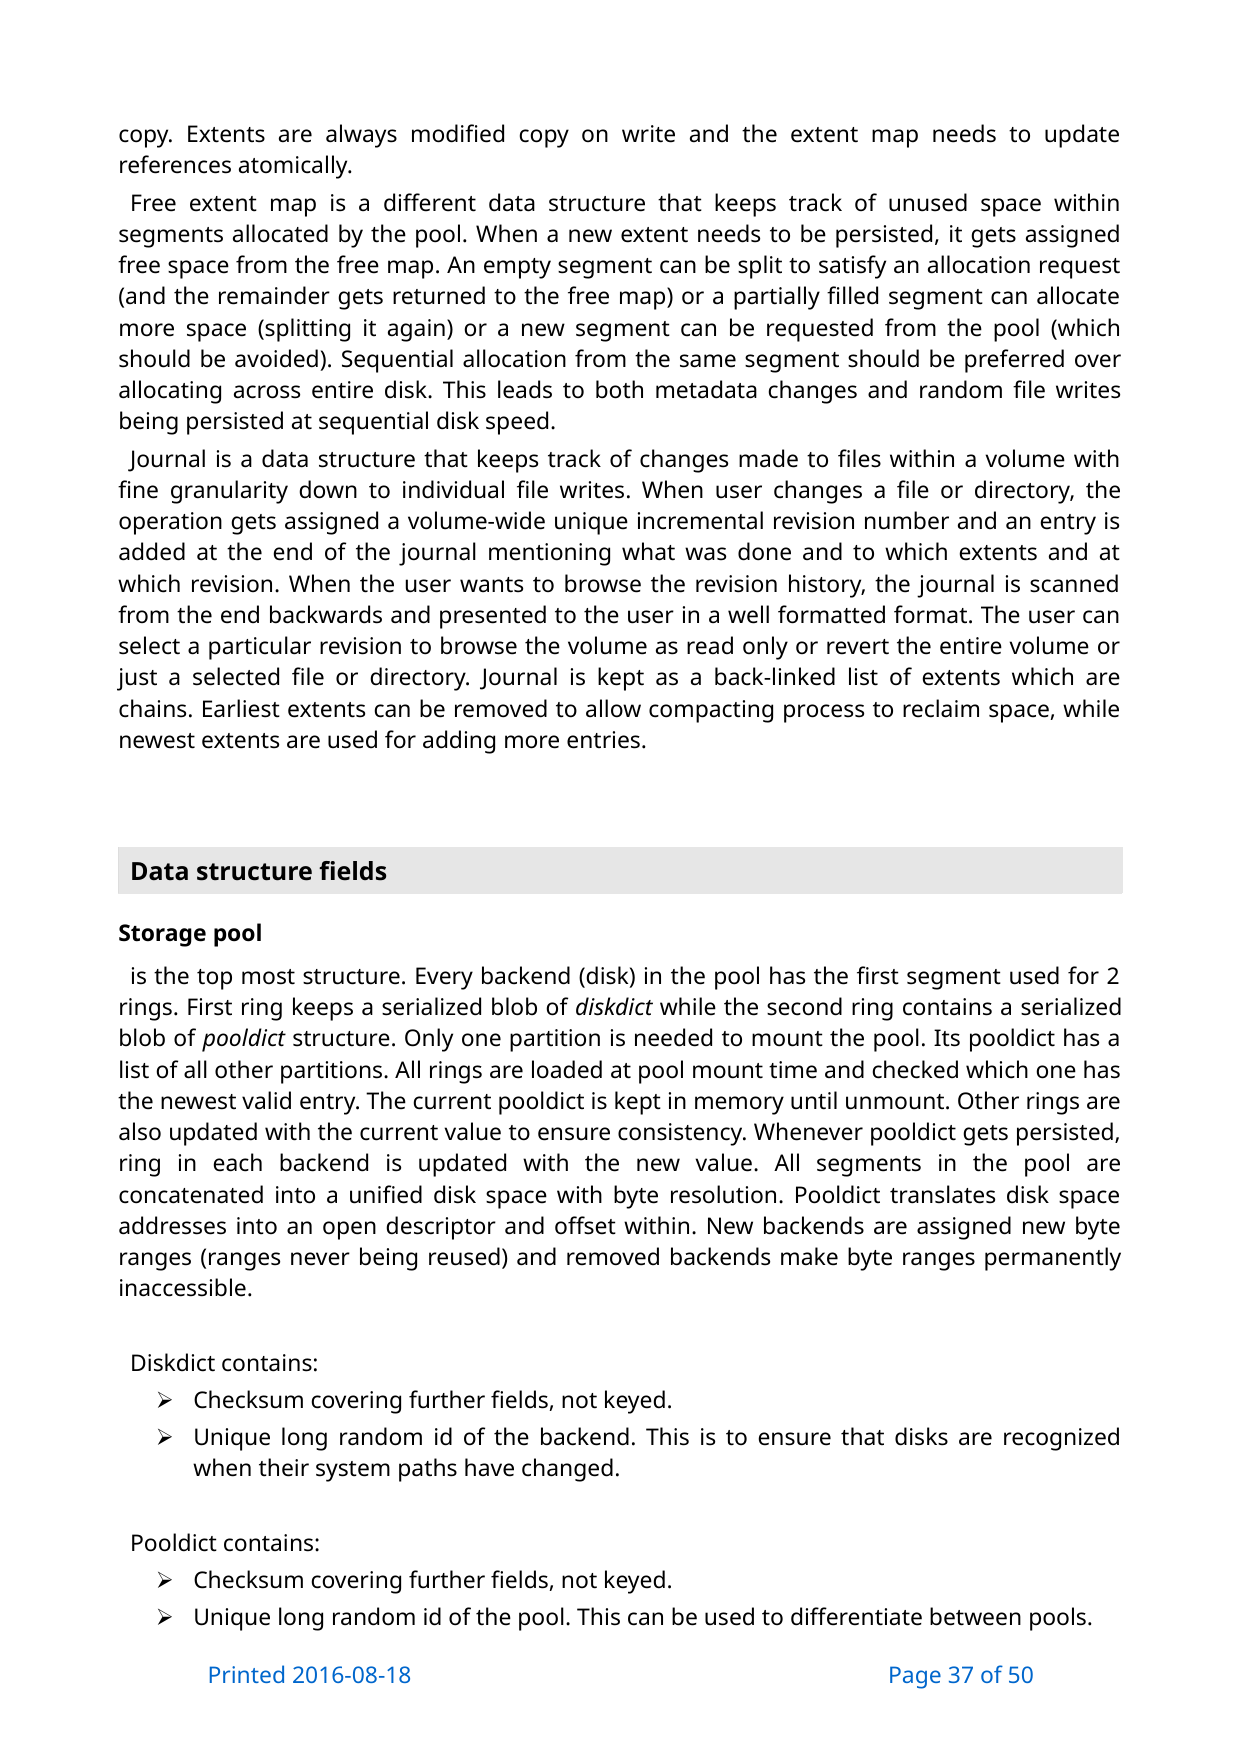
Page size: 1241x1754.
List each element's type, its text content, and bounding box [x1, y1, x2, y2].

text Journal is a data structure that keeps track of changes made to files within a volume with fine granularity down to individual file writes. When user changes a file or directory, the operation gets assigned a volume-wide unique incremental revision number and an entry is added at the end of the journal mentioning what was done and to which extents and at which revision. When the user wants to browse the revision history, the journal is scanned from the end backwards and presented to the user in a well formatted format. The user can select a particular revision to browse the volume as read only or revert the entire volume or just a selected file or directory. Journal is kept as a back-linked list of extents which are chains. Earliest extents can be removed to allow compacting process to reclaim space, while newest extents are used for adding more entries. [118, 442, 1122, 755]
list Checksum covering further fields, not keyed. [156, 1564, 1122, 1595]
subtitle Data structure fields [119, 848, 1122, 893]
subtitle Storage pool [118, 917, 1122, 948]
list Unique long random id of the backend. This is to ensure that disks are recognized when their system paths have changed. [156, 1421, 1122, 1483]
text Pooldict contains: [118, 1527, 1122, 1558]
text is the top most structure. Every backend (disk) in the pool has the first segment used for 2 rings. First ring keeps a serialized blob of diskdict while the second ring contains a serialized blob of pooldict structure. Only one partition is needed to mount the pool. Its pooldict has a list of all other partitions. All rings are loaded at pool mount time and checked which one has the newest valid entry. The current pooldict is kept in memory until unmount. Other rings are also updated with the current value to ensure consistency. Whenever pooldict gets persisted, ring in each backend is updated with the new value. All segments in the pool are concatenated into a unified disk space with byte resolution. Pooldict translates disk space addresses into an open descriptor and offset within. New backends are assigned new byte ranges (ranges never being reused) and removed backends make byte ranges permanently inaccessible. [118, 960, 1122, 1303]
text copy. Extents are always modified copy on write and the extent map needs to update references atomically. [118, 118, 1122, 181]
list Unique long random id of the pool. This can be used to differentiate between pools. [156, 1601, 1122, 1632]
text Free extent map is a different data structure that keeps track of unused space within segments allocated by the pool. When a new extent needs to be persisted, it gets assigned free space from the free map. An empty segment can be split to satisfy an allocation request (and the remainder gets returned to the free map) or a partially filled segment can allocate more space (splitting it again) or a new segment can be requested from the pool (which should be avoided). Sequential allocation from the same segment should be preferred over allocating across entire disk. This leads to both metadata changes and random file writes being persisted at sequential disk speed. [118, 187, 1122, 437]
text Diskdict contains: [118, 1347, 1122, 1378]
list Checksum covering further fields, not keyed. [156, 1384, 1122, 1415]
